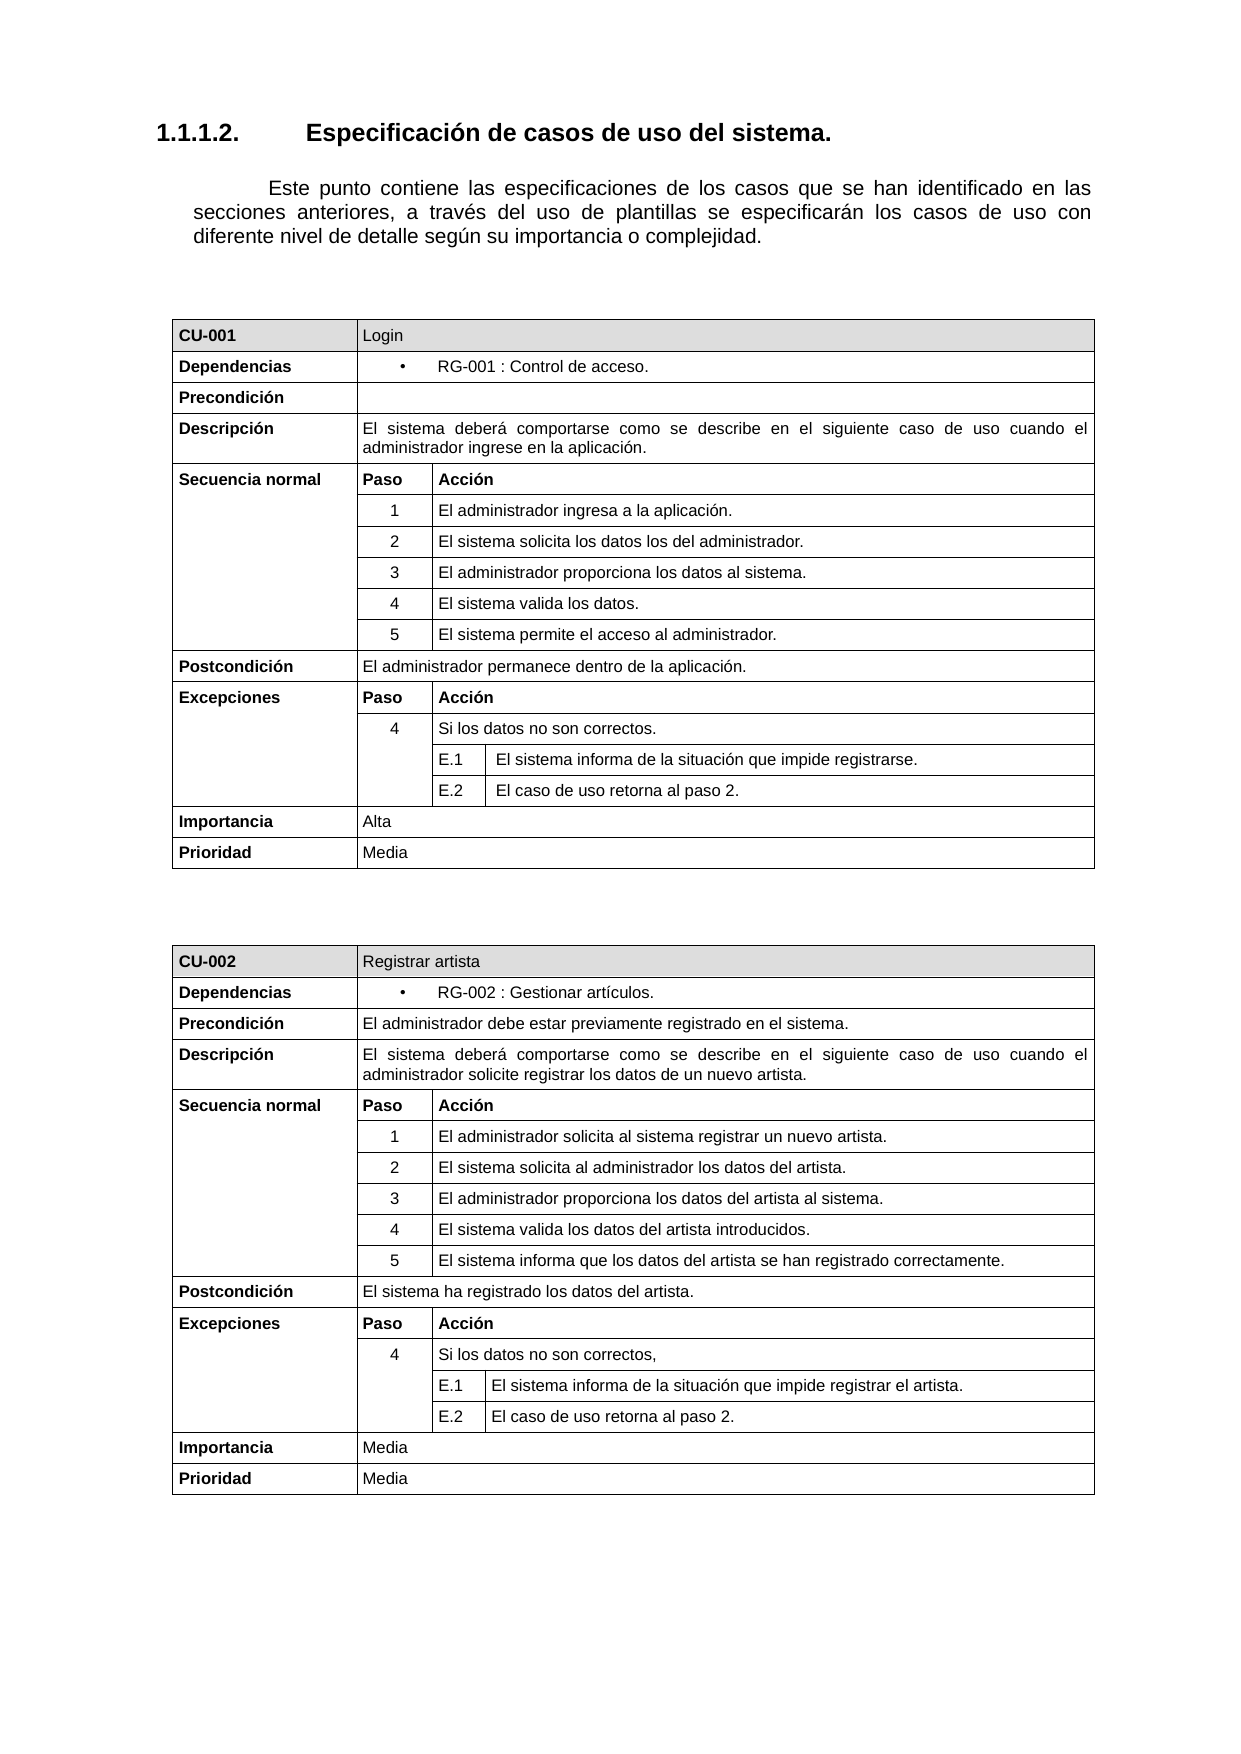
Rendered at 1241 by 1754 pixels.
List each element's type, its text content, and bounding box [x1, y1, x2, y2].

table_cell El sistema solicita al administrador los datos del artista. [433, 1153, 1094, 1183]
table_cell 5 [358, 1246, 432, 1276]
table_cell Importancia [173, 1433, 357, 1463]
table_cell Alta [358, 807, 1094, 837]
table_cell E.2 [433, 776, 485, 806]
table_cell Dependencias [173, 978, 357, 1008]
table_cell El caso de uso retorna al paso 2. [486, 776, 1094, 806]
table_cell Paso [358, 1308, 432, 1338]
table_cell Postcondición [173, 651, 357, 681]
table_cell El caso de uso retorna al paso 2. [486, 1402, 1094, 1432]
table_cell El administrador ingresa a la aplicación. [433, 495, 1094, 526]
table_cell Acción [433, 1090, 1094, 1120]
table_cell El sistema valida los datos del artista introducidos. [433, 1215, 1094, 1245]
table_cell Importancia [173, 807, 357, 837]
table_cell Prioridad [173, 838, 357, 868]
table_cell 3 [358, 1184, 432, 1214]
table_cell Media [358, 1464, 1094, 1494]
table_cell Excepciones [173, 682, 357, 806]
table_cell Descripción [173, 1040, 357, 1089]
table_cell 1 [358, 1121, 432, 1151]
table_cell El sistema ha registrado los datos del artista. [358, 1277, 1094, 1307]
table_cell Paso [358, 464, 432, 494]
table_cell Acción [433, 682, 1094, 712]
list Especificación de casos de uso del sistema. [156, 118, 1093, 147]
table_cell El sistema informa de la situación que impide registrarse. [486, 745, 1094, 775]
table_cell 4 [358, 1215, 432, 1245]
table_cell El administrador debe estar previamente registrado en el sistema. [358, 1009, 1094, 1039]
table_cell El sistema solicita los datos los del administrador. [433, 527, 1094, 557]
table_cell 2 [358, 527, 432, 557]
table_cell E.1 [433, 1371, 485, 1401]
text Este punto contiene las especificaciones de los casos que se han identificado en las secciones anteriores, a través del uso de plantillas se especificarán los casos de uso con diferente nivel de detalle según su importancia o complejidad. [193, 176, 1093, 247]
table_cell Acción [433, 1308, 1094, 1338]
table_cell 4 [358, 714, 432, 806]
table_cell Si los datos no son correctos. [433, 714, 1094, 743]
table_cell Descripción [173, 414, 357, 463]
table_cell El sistema informa de la situación que impide registrar el artista. [486, 1371, 1094, 1401]
table_cell Precondición [173, 383, 357, 413]
table_cell El administrador proporciona los datos del artista al sistema. [433, 1184, 1094, 1214]
table_cell Prioridad [173, 1464, 357, 1494]
table_cell Media [358, 838, 1094, 868]
table_cell El sistema informa que los datos del artista se han registrado correctamente. [433, 1246, 1094, 1276]
table_cell 5 [358, 620, 432, 650]
table_cell Acción [433, 464, 1094, 494]
table_cell El sistema deberá comportarse como se describe en el siguiente caso de uso cuando el administrador ingrese en la aplicación. [358, 414, 1094, 463]
table_cell Excepciones [173, 1308, 357, 1432]
table_header CU-002 [173, 946, 357, 976]
table_cell Paso [358, 1090, 432, 1120]
table_cell Si los datos no son correctos, [433, 1339, 1094, 1369]
table_cell 2 [358, 1153, 432, 1183]
table_cell 1 [358, 495, 432, 526]
table_cell Paso [358, 682, 432, 712]
table_cell El administrador proporciona los datos al sistema. [433, 558, 1094, 588]
table_cell E.1 [433, 745, 485, 775]
table_cell RG-001 : Control de acceso. [358, 352, 1094, 382]
table_header CU-001 [173, 320, 357, 351]
table_cell El sistema deberá comportarse como se describe en el siguiente caso de uso cuando el administrador solicite registrar los datos de un nuevo artista. [358, 1040, 1094, 1089]
table_cell Postcondición [173, 1277, 357, 1307]
table_header Login [358, 320, 1094, 351]
table_cell Precondición [173, 1009, 357, 1039]
table_cell El sistema permite el acceso al administrador. [433, 620, 1094, 650]
table_cell Secuencia normal [173, 1090, 357, 1276]
table_cell Secuencia normal [173, 464, 357, 650]
table_cell 4 [358, 589, 432, 619]
table_cell E.2 [433, 1402, 485, 1432]
table_cell El sistema valida los datos. [433, 589, 1094, 619]
table_cell RG-002 : Gestionar artículos. [358, 978, 1094, 1008]
table_cell Media [358, 1433, 1094, 1463]
table_cell [358, 383, 1094, 413]
table_cell El administrador permanece dentro de la aplicación. [358, 651, 1094, 681]
table_cell 3 [358, 558, 432, 588]
table_cell 4 [358, 1339, 432, 1432]
table_header Registrar artista [358, 946, 1094, 976]
table_cell El administrador solicita al sistema registrar un nuevo artista. [433, 1121, 1094, 1151]
table_cell Dependencias [173, 352, 357, 382]
